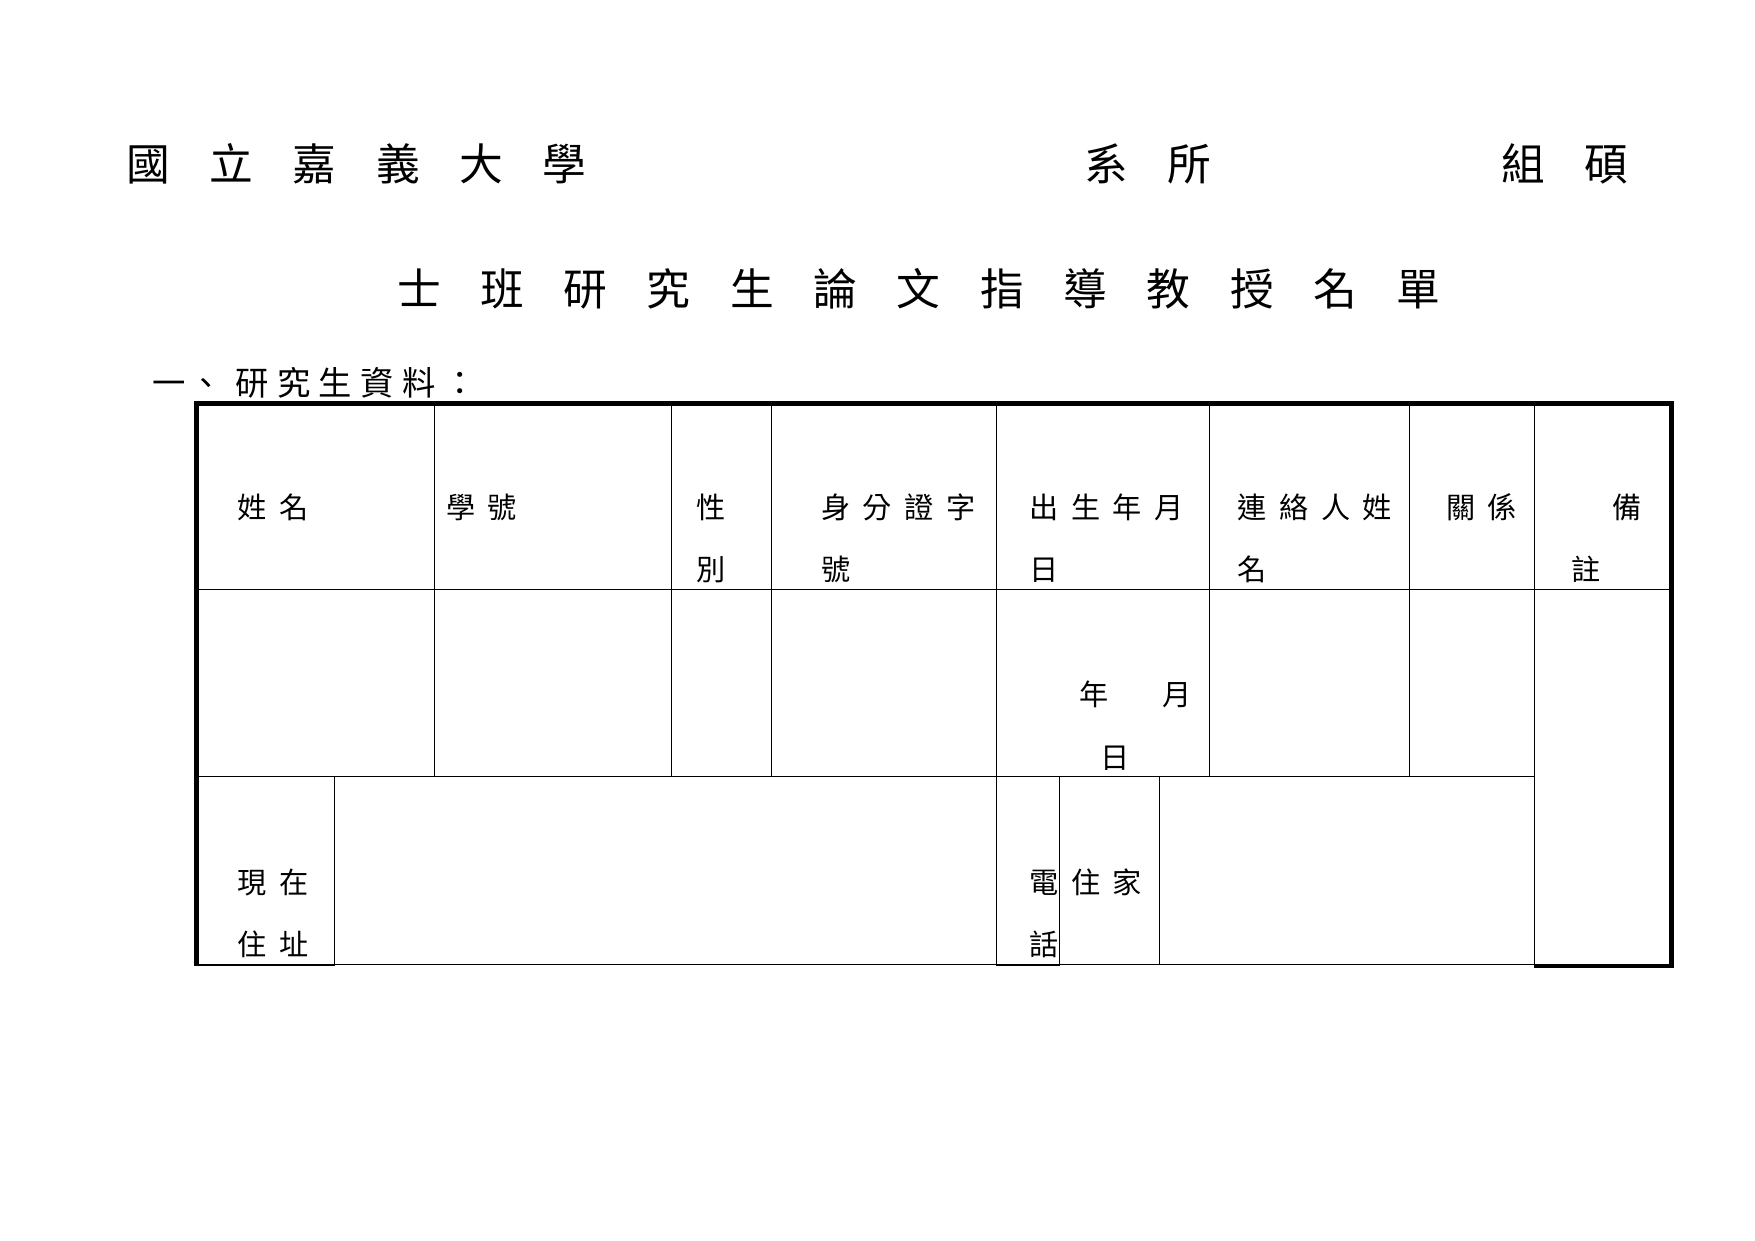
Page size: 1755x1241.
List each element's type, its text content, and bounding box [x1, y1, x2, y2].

table_header 性別 [672, 406, 771, 589]
table_cell 現在住址 [199, 777, 334, 964]
table_header 連絡人姓名 [1210, 406, 1409, 589]
table_cell [435, 590, 671, 776]
table_cell 住家 [1060, 777, 1159, 964]
table_cell [335, 777, 996, 964]
table_header 身分證字號 [772, 406, 996, 589]
table_header 姓名 [199, 406, 434, 589]
text 國立嘉義大學 系所 組碩士班研究生論文指導教授名單 [106, 89, 1648, 339]
table_cell 電 話 [997, 777, 1059, 964]
table_cell [199, 590, 434, 776]
table_header 出生年月日 [997, 406, 1209, 589]
table_cell [1160, 777, 1534, 964]
table_cell [1535, 590, 1669, 964]
table_cell [772, 590, 996, 776]
text 一、研究生資料： [106, 339, 1648, 401]
table_header 學號 [435, 406, 671, 589]
table_cell [672, 590, 771, 776]
table_header 備 註 [1535, 406, 1669, 589]
table_cell 年 月 日 [997, 590, 1209, 776]
table_cell [1410, 590, 1534, 776]
table_header 關係 [1410, 406, 1534, 589]
table_cell [1210, 590, 1409, 776]
